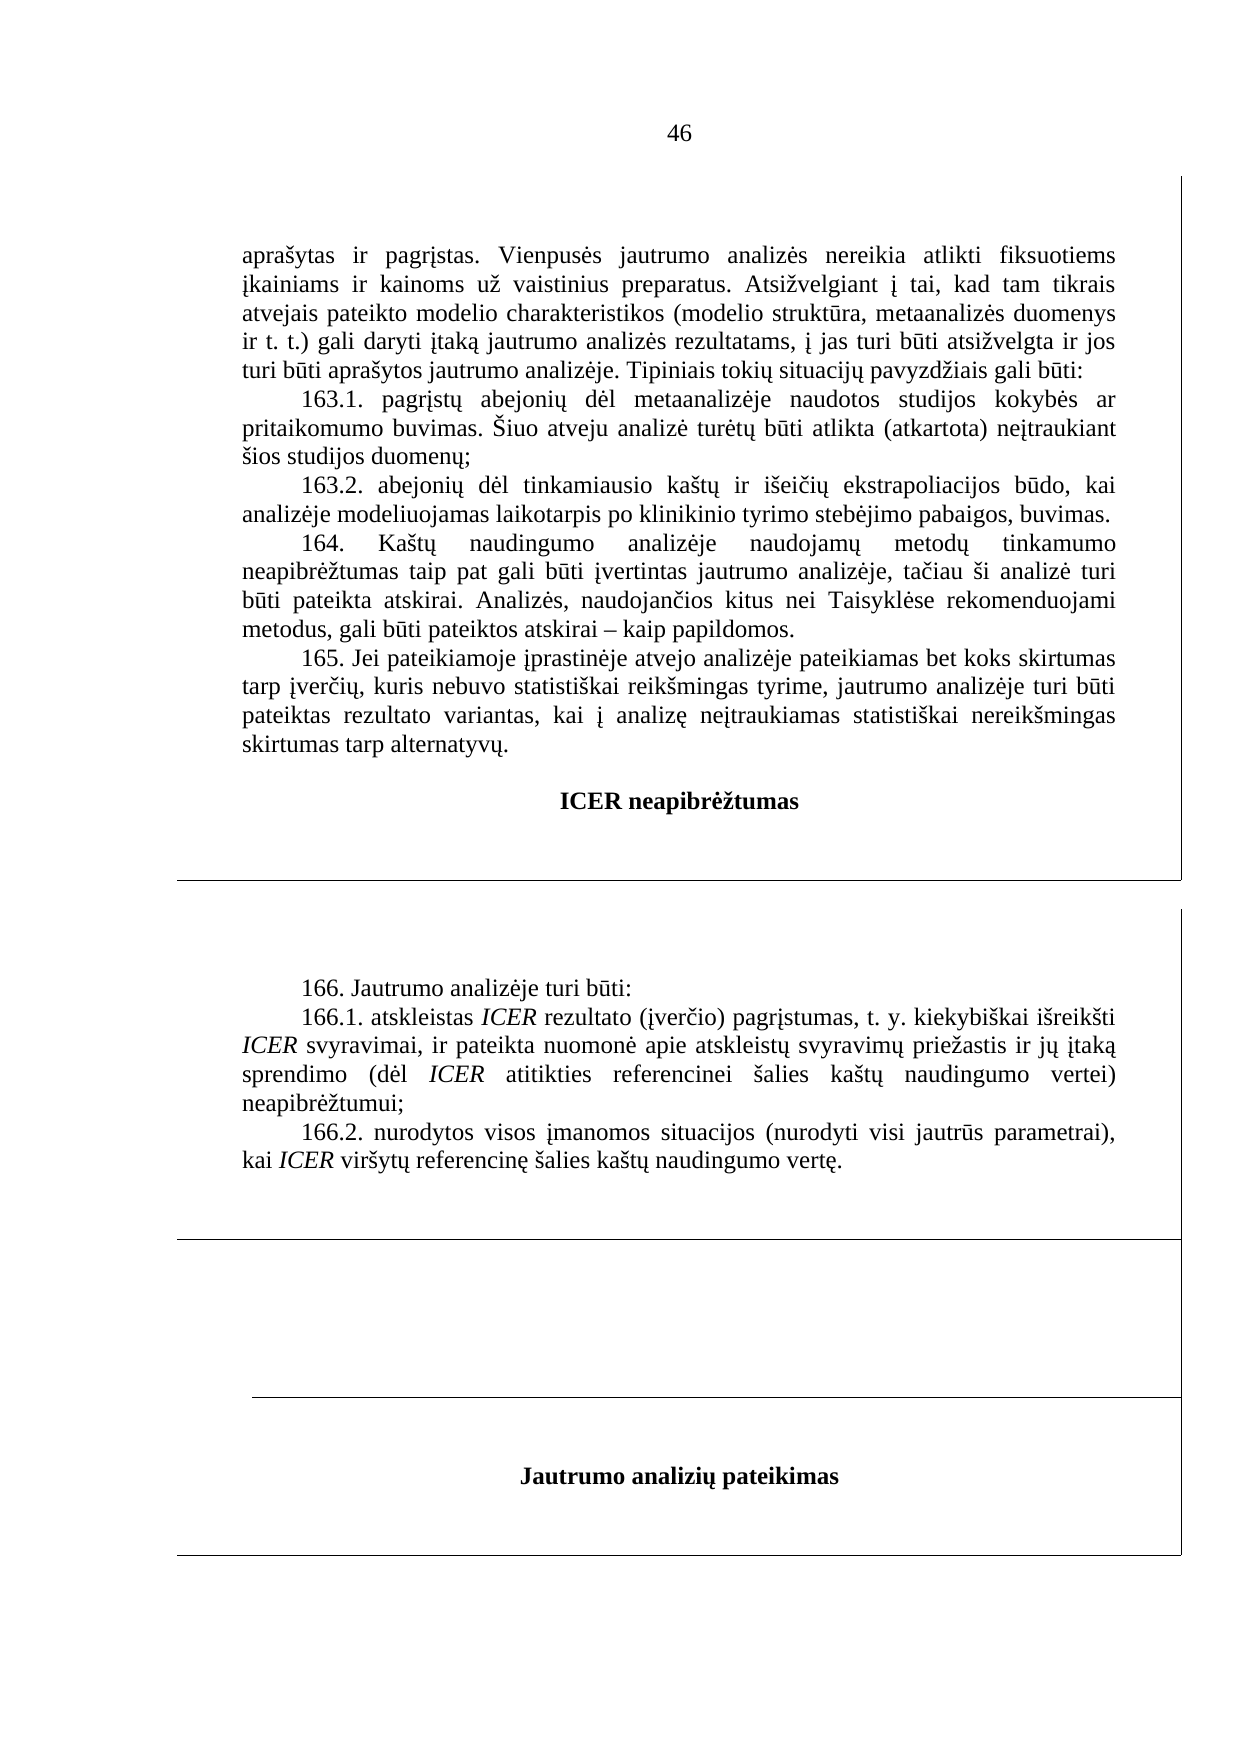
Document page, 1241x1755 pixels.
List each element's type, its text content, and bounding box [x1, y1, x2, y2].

text 165. Jei pateikiamoje įprastinėje atvejo analizėje pateikiamas bet koks skirtumas tarp įverčių, kuris nebuvo statistiškai reikšmingas tyrime, jautrumo analizėje turi būti pateiktas rezultato variantas, kai į analizę neįtraukiamas statistiškai nereikšmingas skirtumas tarp alternatyvų. [177, 643, 1181, 758]
text Jautrumo analizių pateikimas [177, 1397, 1181, 1555]
text ICER neapibrėžtumas [177, 786, 1181, 880]
text 166.2. nurodytos visos įmanomos situacijos (nurodyti visi jautrūs parametrai), kai ICER viršytų referencinę šalies kaštų naudingumo vertę. [177, 1117, 1181, 1239]
text 163.1. pagrįstų abejonių dėl metaanalizėje naudotos studijos kokybės ar pritaikomumo buvimas. Šiuo atveju analizė turėtų būti atlikta (atkartota) neįtraukiant šios studijos duomenų; [177, 384, 1181, 470]
text 163.2. abejonių dėl tinkamiausio kaštų ir išeičių ekstrapoliacijos būdo, kai analizėje modeliuojamas laikotarpis po klinikinio tyrimo stebėjimo pabaigos, buvimas. [177, 470, 1181, 528]
text 164. Kaštų naudingumo analizėje naudojamų metodų tinkamumo neapibrėžtumas taip pat gali būti įvertintas jautrumo analizėje, tačiau ši analizė turi būti pateikta atskirai. Analizės, naudojančios kitus nei Taisyklėse rekomenduojami metodus, gali būti pateiktos atskirai – kaip papildomos. [177, 528, 1181, 643]
text 166. Jautrumo analizėje turi būti: [177, 908, 1181, 1002]
text 166.1. atskleistas ICER rezultato (įverčio) pagrįstumas, t. y. kiekybiškai išreikšti ICER svyravimai, ir pateikta nuomonė apie atskleistų svyravimų priežastis ir jų įtaką sprendimo (dėl ICER atitikties referencinei šalies kaštų naudingumo vertei) neapibrėžtumui; [177, 1002, 1181, 1117]
text aprašytas ir pagrįstas. Vienpusės jautrumo analizės nereikia atlikti fiksuotiems įkainiams ir kainoms už vaistinius preparatus. Atsižvelgiant į tai, kad tam tikrais atvejais pateikto modelio charakteristikos (modelio struktūra, metaanalizės duomenys ir t. t.) gali daryti įtaką jautrumo analizės rezultatams, į jas turi būti atsižvelgta ir jos turi būti aprašytos jautrumo analizėje. Tipiniais tokių situacijų pavyzdžiais gali būti: [177, 176, 1181, 384]
